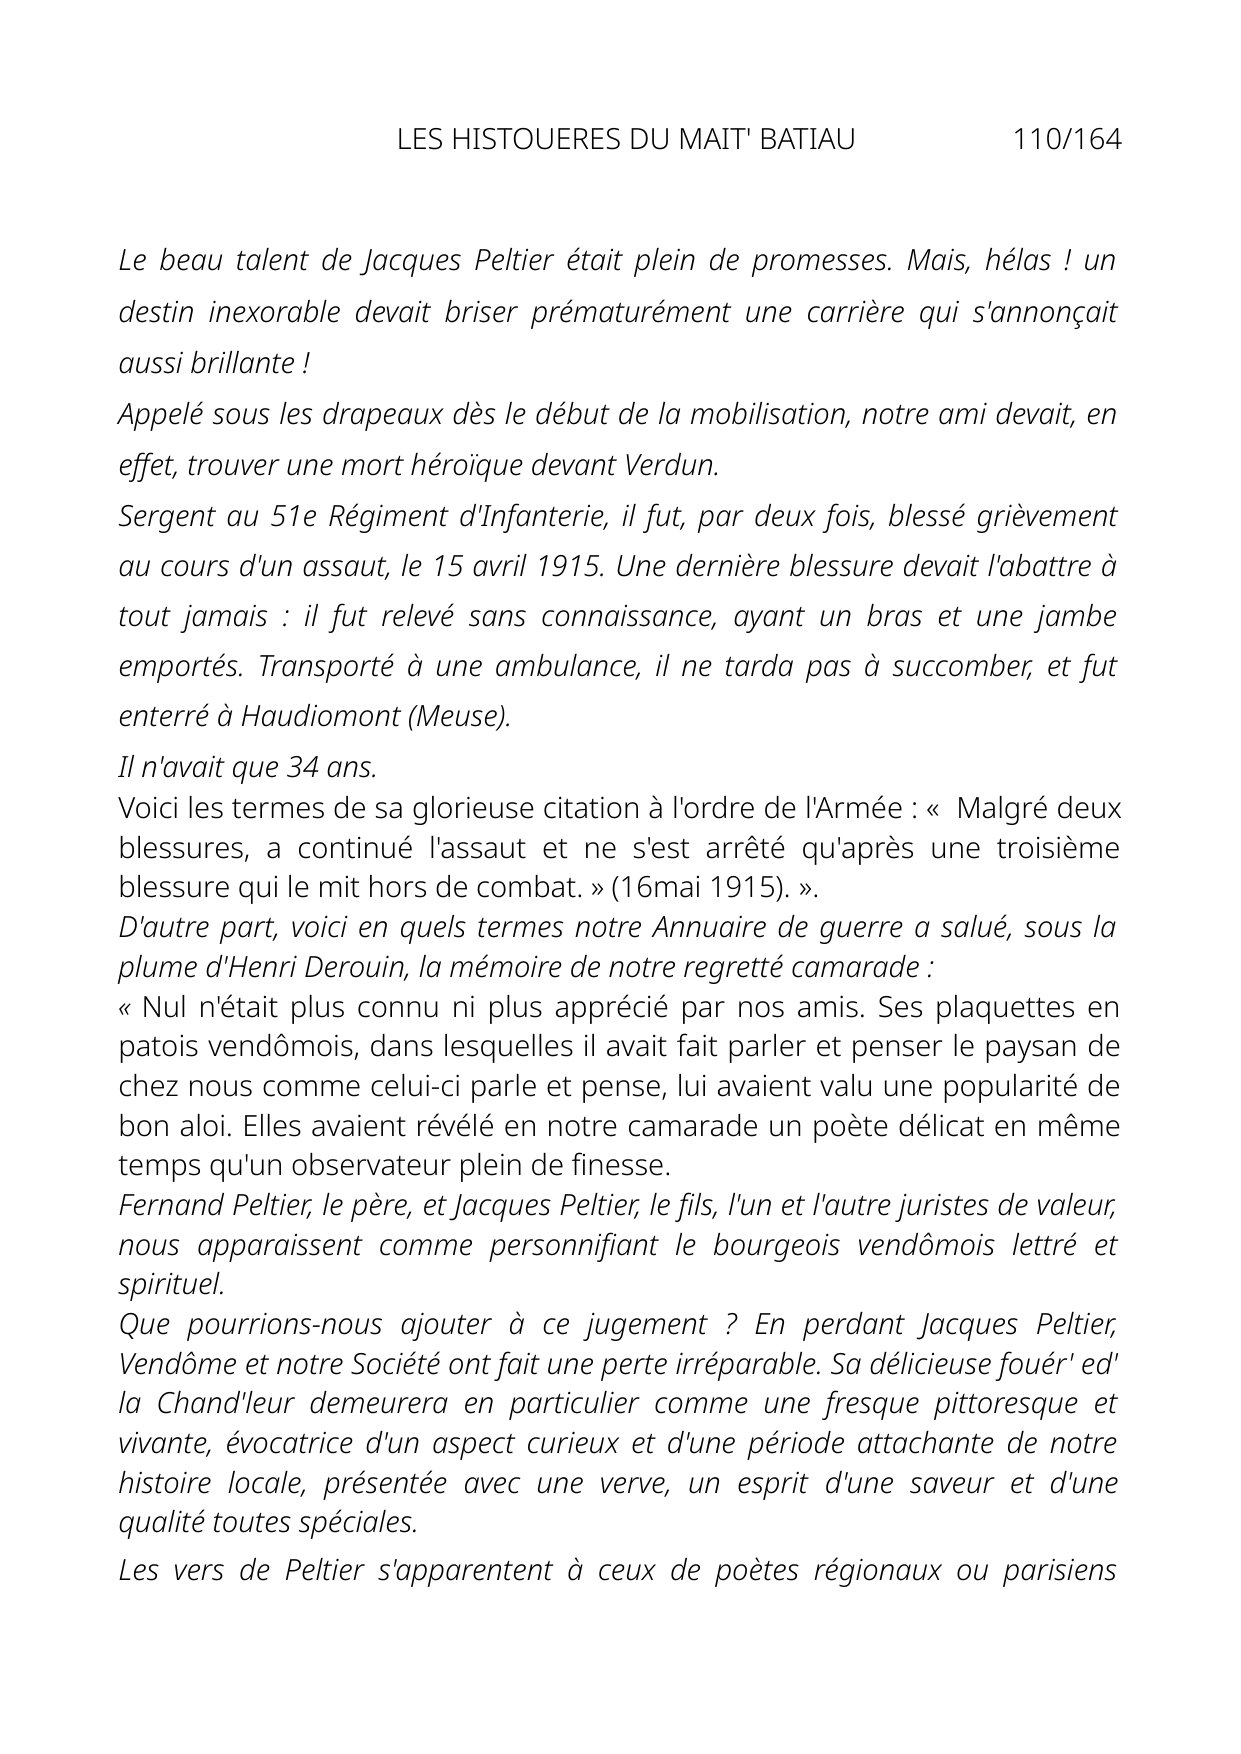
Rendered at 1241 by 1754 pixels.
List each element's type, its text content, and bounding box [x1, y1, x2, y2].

text Fernand Peltier, le père, et Jacques Peltier, le fils, l'un et l'autre juristes de valeur, nous apparaissent comme personnifiant le bourgeois vendômois lettré et spirituel. [118, 1184, 1122, 1303]
text Sergent au 51e Régiment d'Infanterie, il fut, par deux fois, blessé grièvement au cours d'un assaut, le 15 avril 1915. Une dernière blessure devait l'abattre à tout jamais : il fut relevé sans connaissance, ayant un bras et une jambe emportés. Transporté à une ambulance, il ne tarda pas à succomber, et fut enterré à Haudiomont (Meuse). [118, 486, 1122, 736]
text Que pourrions-nous ajouter à ce jugement ? En perdant Jacques Peltier, Vendôme et notre Société ont fait une perte irréparable. Sa délicieuse fouér' ed' la Chand'leur demeurera en particulier comme une fresque pittoresque et vivante, évocatrice d'un aspect curieux et d'une période attachante de notre histoire locale, présentée avec une verve, un esprit d'une saveur et d'une qualité toutes spéciales. [118, 1303, 1122, 1541]
text D'autre part, voici en quels termes notre Annuaire de guerre a salué, sous la plume d'Henri Derouin, la mémoire de notre regretté camarade : [118, 906, 1122, 986]
text « Nul n'était plus connu ni plus apprécié par nos amis. Ses plaquettes en patois vendômois, dans lesquelles il avait fait parler et penser le paysan de chez nous comme celui-ci parle et pense, lui avaient valu une popularité de bon aloi. Elles avaient révélé en notre camarade un poète délicat en même temps qu'un observateur plein de finesse. [118, 986, 1122, 1184]
text Les vers de Peltier s'apparentent à ceux de poètes régionaux ou parisiens [118, 1541, 1122, 1590]
text Le beau talent de Jacques Peltier était plein de promesses. Mais, hélas ! un destin inexorable devait briser prématurément une carrière qui s'annonçait aussi brillante ! [118, 230, 1122, 384]
text Appelé sous les drapeaux dès le début de la mobilisation, notre ami devait, en effet, trouver une mort héroïque devant Verdun. [118, 384, 1122, 486]
text Voici les termes de sa glorieuse citation à l'ordre de l'Armée : « Malgré deux blessures, a continué l'assaut et ne s'est arrêté qu'après une troisième blessure qui le mit hors de combat. » (16mai 1915). ». [118, 787, 1122, 906]
text Il n'avait que 34 ans. [118, 736, 1122, 787]
